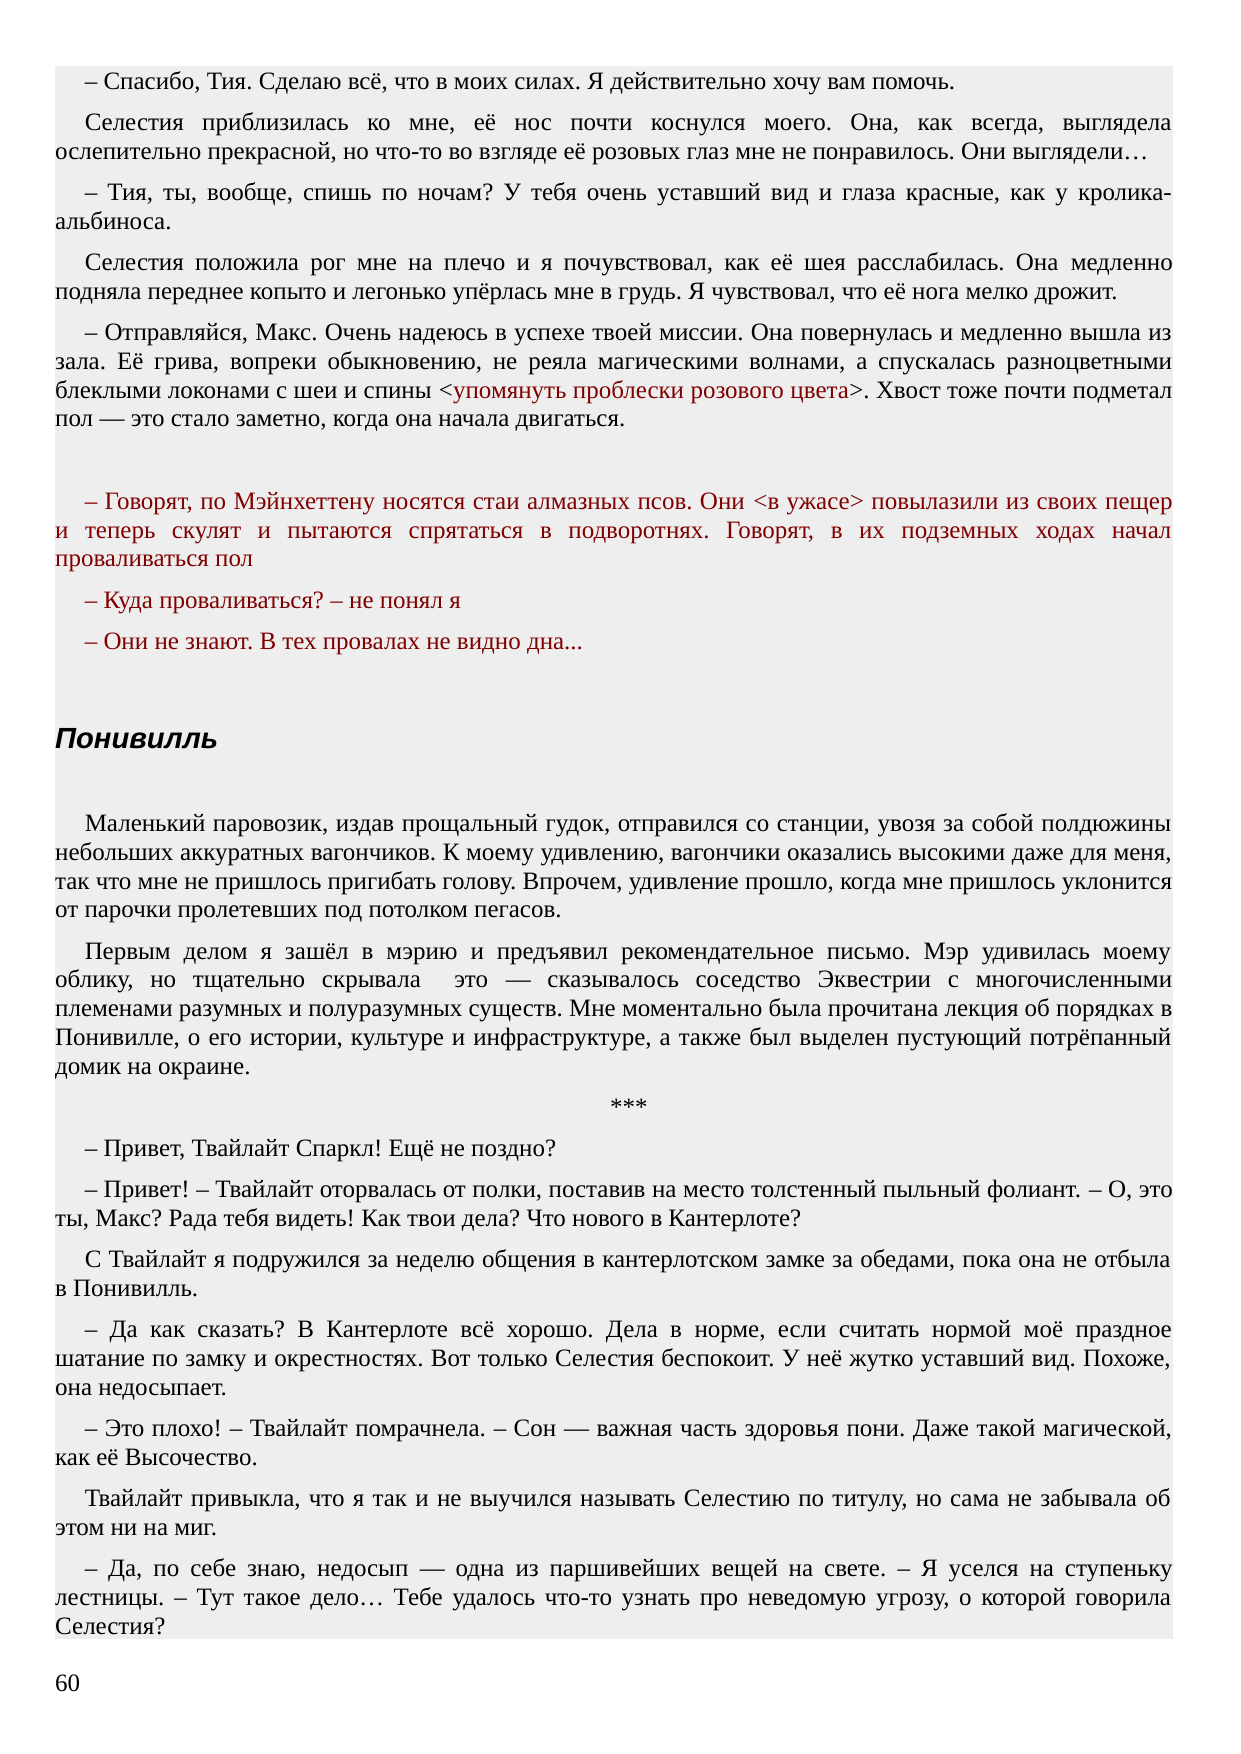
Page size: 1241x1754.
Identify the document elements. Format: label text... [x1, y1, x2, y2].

subtitle Понивилль [55, 721, 1173, 754]
text – Они не знают. В тех провалах не видно дна... [55, 626, 1173, 655]
text – Привет, Твайлайт Спаркл! Ещё не поздно? [55, 1133, 1173, 1162]
text *** [55, 1092, 1173, 1121]
text – Тия, ты, вообще, спишь по ночам? У тебя очень уставший вид и глаза красные, как у кролика-альбиноса. [55, 177, 1173, 235]
text – Это плохо! – Твайлайт помрачнела. – Сон — важная часть здоровья пони. Даже такой магической, как её Высочество. [55, 1413, 1173, 1471]
text С Твайлайт я подружился за неделю общения в кантерлотском замке за обедами, пока она не отбыла в Понивилль. [55, 1244, 1173, 1302]
text Селестия положила рог мне на плечо и я почувствовал, как её шея расслабилась. Она медленно подняла переднее копыто и легонько упёрлась мне в грудь. Я чувствовал, что её нога мелко дрожит. [55, 247, 1173, 305]
text – Привет! – Твайлайт оторвалась от полки, поставив на место толстенный пыльный фолиант. – О, это ты, Макс? Рада тебя видеть! Как твои дела? Что нового в Кантерлоте? [55, 1174, 1173, 1232]
text – Говорят, по Мэйнхеттену носятся стаи алмазных псов. Они <в ужасе> повылазили из своих пещер и теперь скулят и пытаются спрятаться в подворотнях. Говорят, в их подземных ходах начал проваливаться пол [55, 486, 1173, 572]
text – Спасибо, Тия. Сделаю всё, что в моих силах. Я действительно хочу вам помочь. [55, 66, 1173, 95]
text – Отправляйся, Макс. Очень надеюсь в успехе твоей миссии. Она повернулась и медленно вышла из зала. Её грива, вопреки обыкновению, не реяла магическими волнами, а спускалась разноцветными блеклыми локонами с шеи и спины <упомянуть проблески розового цвета>. Хвост тоже почти подметал пол — это стало заметно, когда она начала двигаться. [55, 317, 1173, 432]
text – Да, по себе знаю, недосып — одна из паршивейших вещей на свете. – Я уселся на ступеньку лестницы. – Тут такое дело… Тебе удалось что-то узнать про неведомую угрозу, о которой говорила Селестия? [55, 1553, 1173, 1639]
text Селестия приблизилась ко мне, её нос почти коснулся моего. Она, как всегда, выглядела ослепительно прекрасной, но что-то во взгляде её розовых глаз мне не понравилось. Они выглядели… [55, 107, 1173, 165]
text Твайлайт привыкла, что я так и не выучился называть Селестию по титулу, но сама не забывала об этом ни на миг. [55, 1483, 1173, 1541]
text Первым делом я зашёл в мэрию и предъявил рекомендательное письмо. Мэр удивилась моему облику, но тщательно скрывала это — сказывалось соседство Эквестрии с многочисленными племенами разумных и полуразумных существ. Мне моментально была прочитана лекция об порядках в Понивилле, о его истории, культуре и инфраструктуре, а также был выделен пустующий потрёпанный домик на окраине. [55, 936, 1173, 1079]
text – Да как сказать? В Кантерлоте всё хорошо. Дела в норме, если считать нормой моё праздное шатание по замку и окрестностях. Вот только Селестия беспокоит. У неё жутко уставший вид. Похоже, она недосыпает. [55, 1314, 1173, 1401]
text Маленький паровозик, издав прощальный гудок, отправился со станции, увозя за собой полдюжины небольших аккуратных вагончиков. К моему удивлению, вагончики оказались высокими даже для меня, так что мне не пришлось пригибать голову. Впрочем, удивление прошло, когда мне пришлось уклонится от парочки пролетевших под потолком пегасов. [55, 808, 1173, 923]
text – Куда проваливаться? – не понял я [55, 585, 1173, 613]
